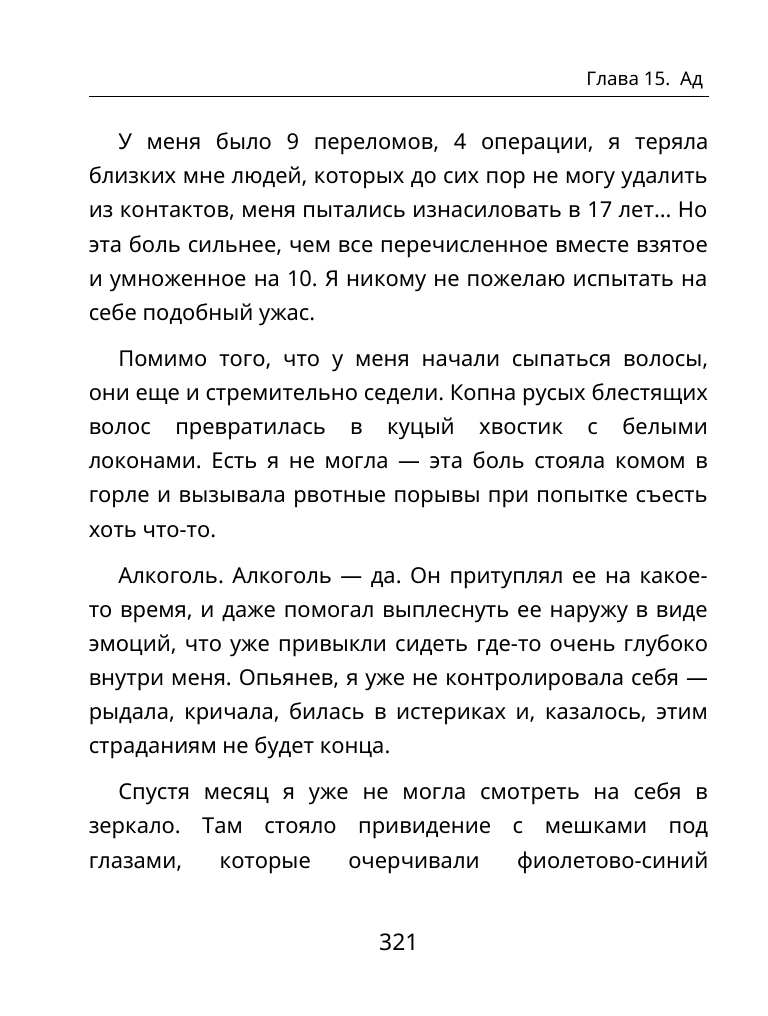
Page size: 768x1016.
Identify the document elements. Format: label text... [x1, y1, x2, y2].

text Помимо того, что у меня начали сыпаться волосы, они еще и стремительно седели. Копна русых блестящих волос превратилась в куцый хвостик с белыми локонами. Есть я не могла — эта боль стояла комом в горле и вызывала рвотные порывы при попытке съесть хоть что-то. [88, 343, 709, 543]
text У меня было 9 переломов, 4 операции, я теряла близких мне людей, которых до сих пор не могу удалить из контактов, меня пытались изнасиловать в 17 лет... Но эта боль сильнее, чем все перечисленное вместе взятое и умноженное на 10. Я никому не пожелаю испытать на себе подобный ужас. [88, 126, 709, 327]
text Спустя месяц я уже не могла смотреть на себя в зеркало. Там стояло привидение с мешками под глазами, которые очерчивали фиолетово-синий [88, 776, 709, 874]
text Алкоголь. Алкоголь — да. Он притуплял ее на какое-то время, и даже помогал выплеснуть ее наружу в виде эмоций, что уже привыкли сидеть где-то очень глубоко внутри меня. Опьянев, я уже не контролировала себя — рыдала, кричала, билась в истериках и, казалось, этим страданиям не будет конца. [88, 559, 709, 760]
